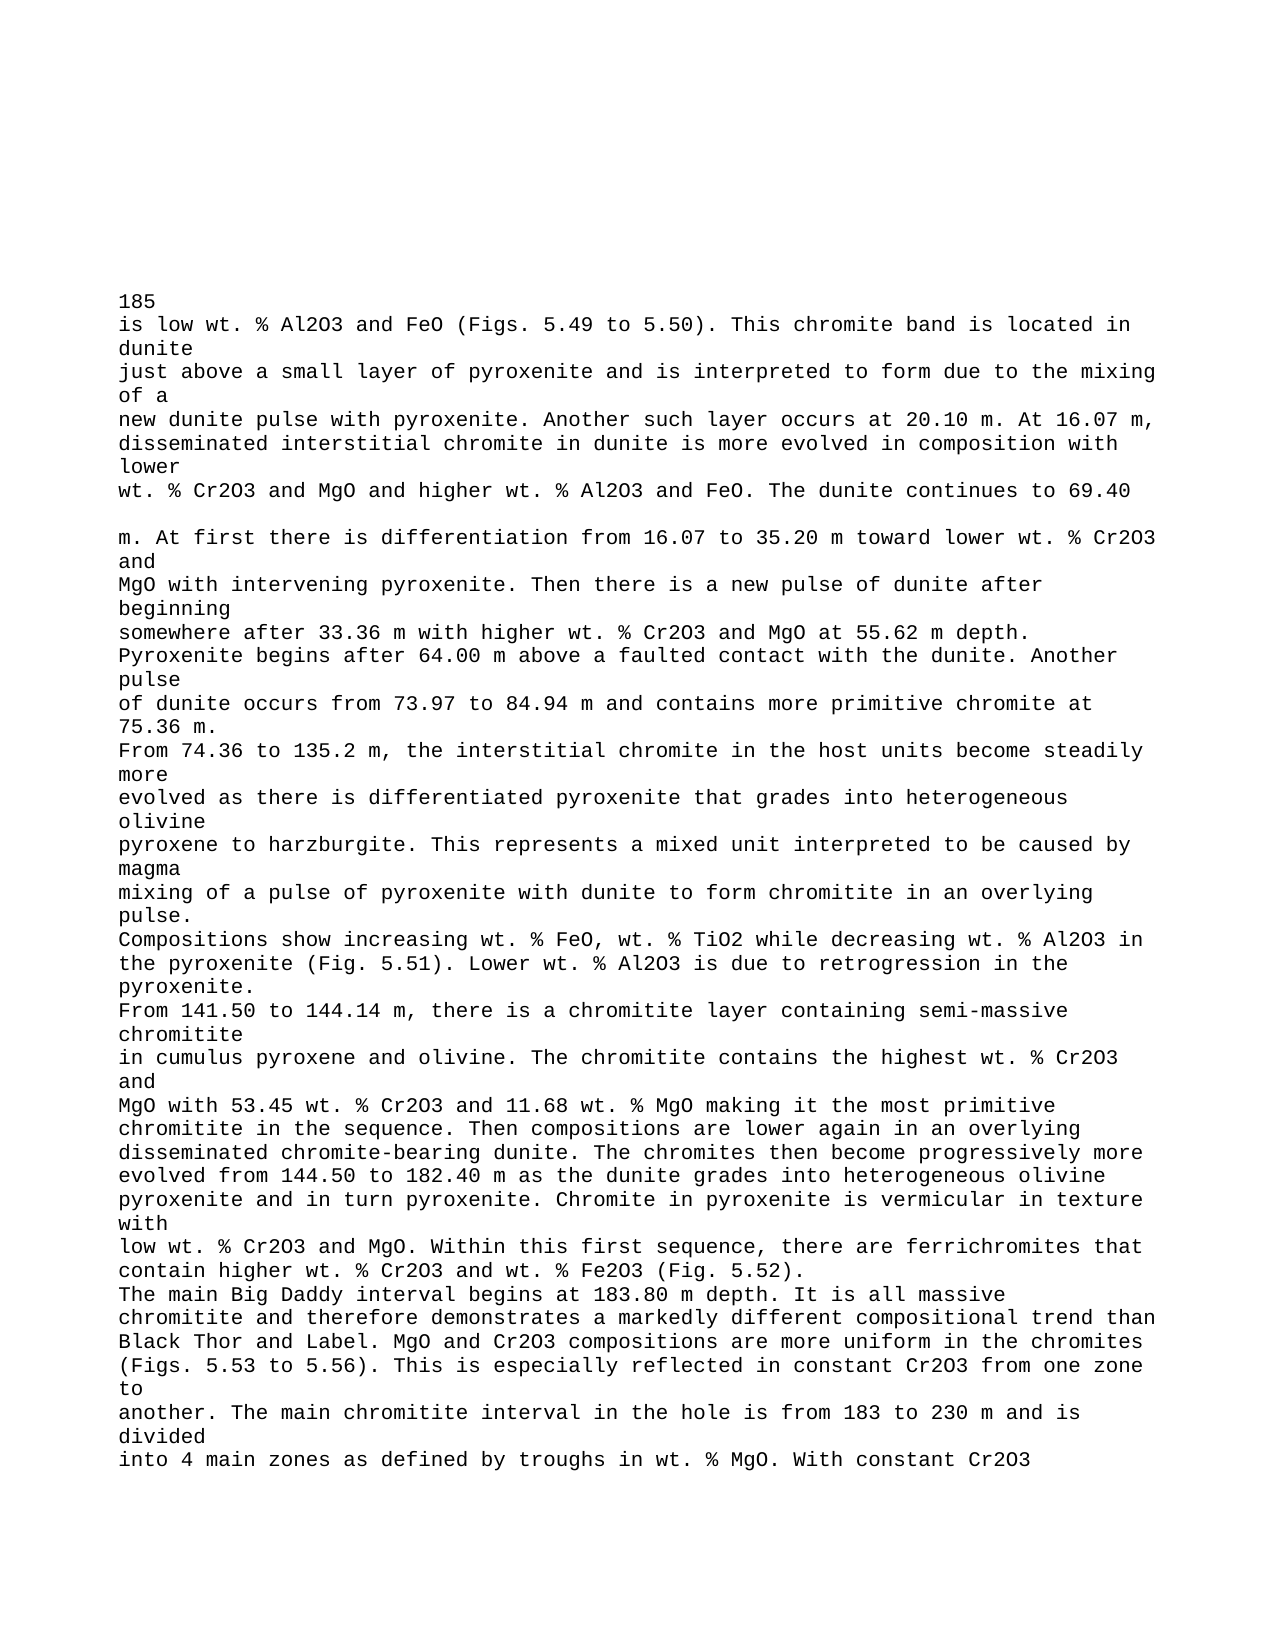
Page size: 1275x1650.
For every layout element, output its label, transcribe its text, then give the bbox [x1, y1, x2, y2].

text mixing of a pulse of pyroxenite with dunite to form chromitite in an overlying pulse. [118, 882, 1157, 929]
text From 74.36 to 135.2 m, the interstitial chromite in the host units become steadily more [118, 740, 1157, 787]
text somewhere after 33.36 m with higher wt. % Cr2O3 and MgO at 55.62 m depth. [118, 622, 1157, 645]
text chromitite in the sequence. Then compositions are lower again in an overlying [118, 1118, 1157, 1142]
text in cumulus pyroxene and olivine. The chromitite contains the highest wt. % Cr2O3 and [118, 1047, 1157, 1094]
text (Figs. 5.53 to 5.56). This is especially reflected in constant Cr2O3 from one zone to [118, 1355, 1157, 1402]
text From 141.50 to 144.14 m, there is a chromitite layer containing semi-massive chromitite [118, 1000, 1157, 1047]
text just above a small layer of pyroxenite and is interpreted to form due to the mixing of a [118, 362, 1157, 409]
text disseminated chromite-bearing dunite. The chromites then become progressively more [118, 1142, 1157, 1166]
text m. At first there is differentiation from 16.07 to 35.20 m toward lower wt. % Cr2O3 and [118, 527, 1157, 574]
text MgO with 53.45 wt. % Cr2O3 and 11.68 wt. % MgO making it the most primitive [118, 1094, 1157, 1118]
text evolved as there is differentiated pyroxenite that grades into heterogeneous olivine [118, 787, 1157, 834]
text new dunite pulse with pyroxenite. Another such layer occurs at 20.10 m. At 16.07 m, [118, 409, 1157, 432]
text pyroxenite and in turn pyroxenite. Chromite in pyroxenite is vermicular in texture with [118, 1189, 1157, 1236]
text the pyroxenite (Fig. 5.51). Lower wt. % Al2O3 is due to retrogression in the pyroxenite. [118, 953, 1157, 1000]
text Compositions show increasing wt. % FeO, wt. % TiO2 while decreasing wt. % Al2O3 in [118, 929, 1157, 953]
text chromitite and therefore demonstrates a markedly different compositional trend than [118, 1307, 1157, 1331]
text wt. % Cr2O3 and MgO and higher wt. % Al2O3 and FeO. The dunite continues to 69.40 [118, 480, 1157, 503]
text evolved from 144.50 to 182.40 m as the dunite grades into heterogeneous olivine [118, 1166, 1157, 1189]
text disseminated interstitial chromite in dunite is more evolved in composition with lower [118, 432, 1157, 480]
text MgO with intervening pyroxenite. Then there is a new pulse of dunite after beginning [118, 574, 1157, 622]
text another. The main chromitite interval in the hole is from 183 to 230 m and is divided [118, 1402, 1157, 1449]
text pyroxene to harzburgite. This represents a mixed unit interpreted to be caused by magma [118, 834, 1157, 882]
text Black Thor and Label. MgO and Cr2O3 compositions are more uniform in the chromites [118, 1331, 1157, 1355]
text into 4 main zones as defined by troughs in wt. % MgO. With constant Cr2O3 [118, 1449, 1157, 1473]
text 185 [118, 291, 1157, 314]
text Pyroxenite begins after 64.00 m above a faulted contact with the dunite. Another pulse [118, 645, 1157, 693]
text is low wt. % Al2O3 and FeO (Figs. 5.49 to 5.50). This chromite band is located in dunite [118, 314, 1157, 362]
text contain higher wt. % Cr2O3 and wt. % Fe2O3 (Fig. 5.52). [118, 1260, 1157, 1284]
text The main Big Daddy interval begins at 183.80 m depth. It is all massive [118, 1284, 1157, 1307]
text of dunite occurs from 73.97 to 84.94 m and contains more primitive chromite at 75.36 m. [118, 693, 1157, 740]
text low wt. % Cr2O3 and MgO. Within this first sequence, there are ferrichromites that [118, 1236, 1157, 1260]
